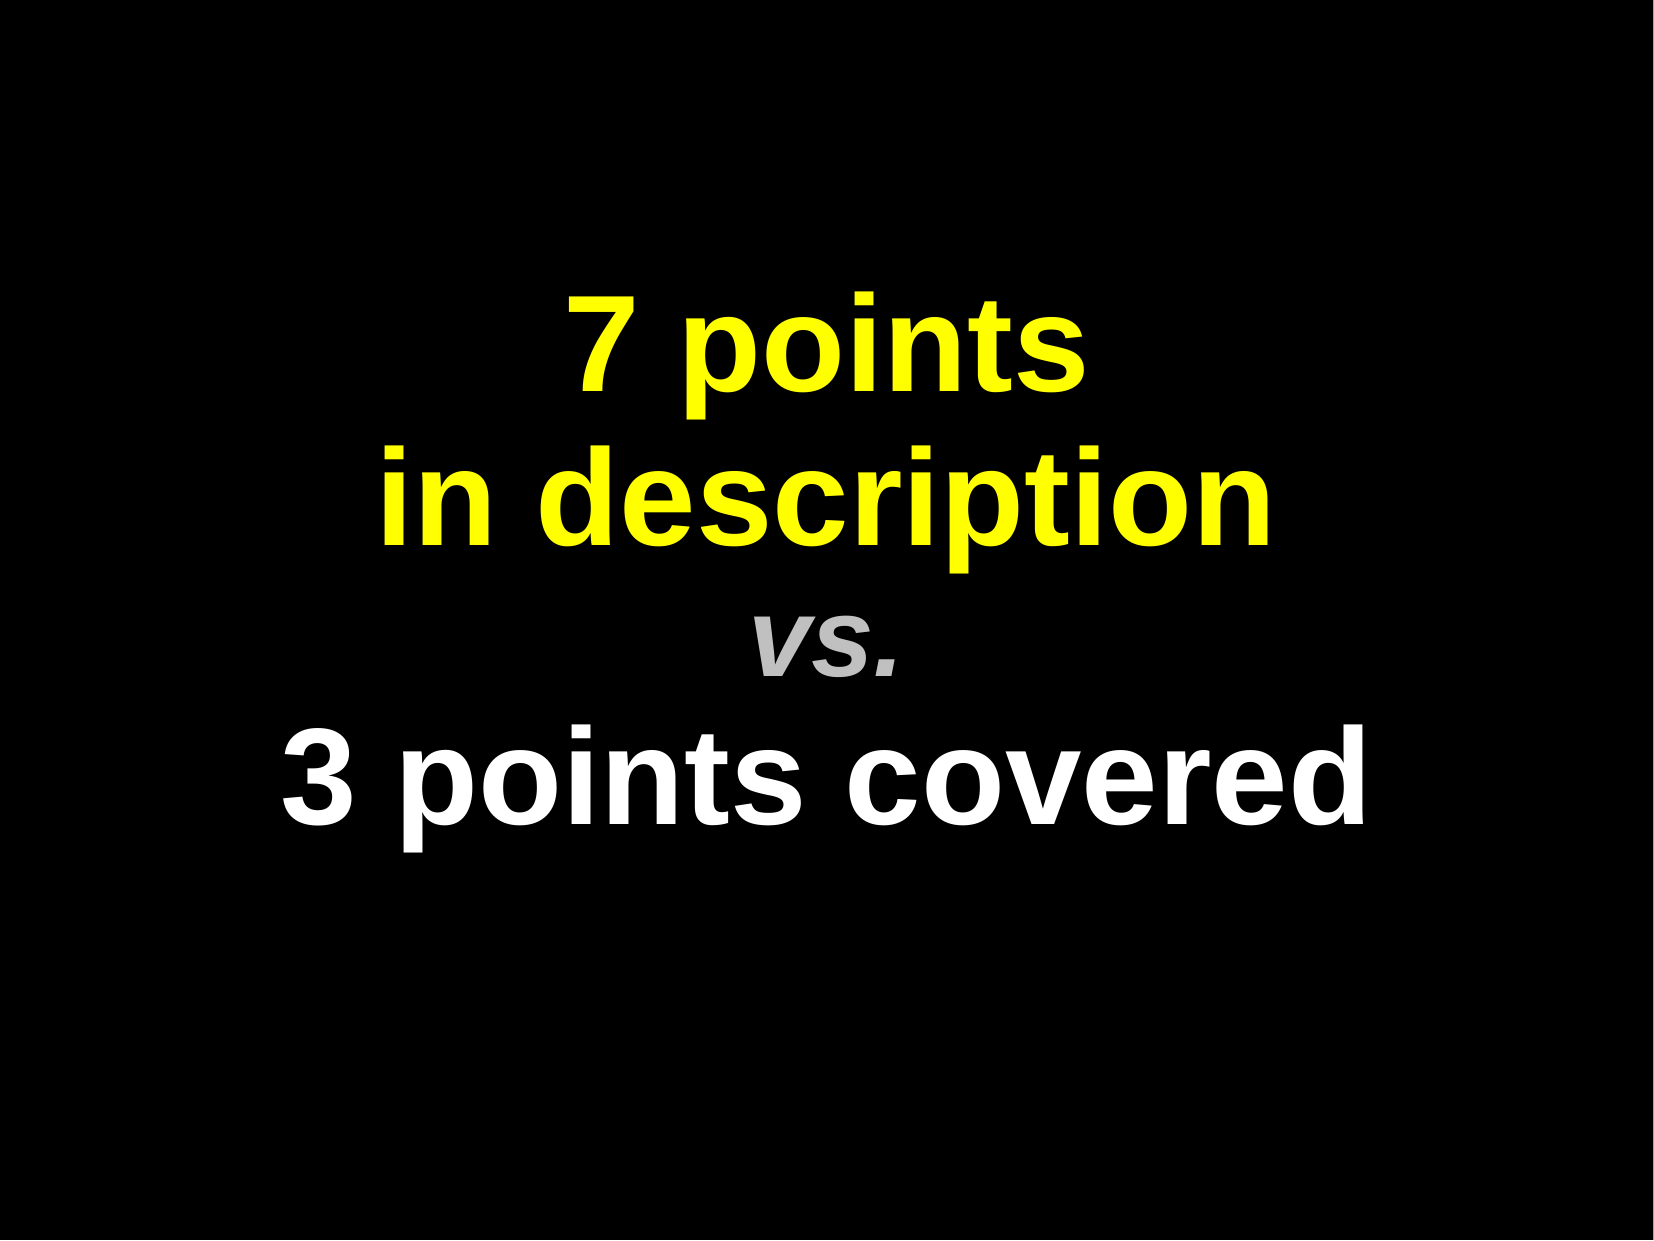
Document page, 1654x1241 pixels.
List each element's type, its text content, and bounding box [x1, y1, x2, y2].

title 7 points in description vs. 3 points covered [82, 267, 1571, 854]
